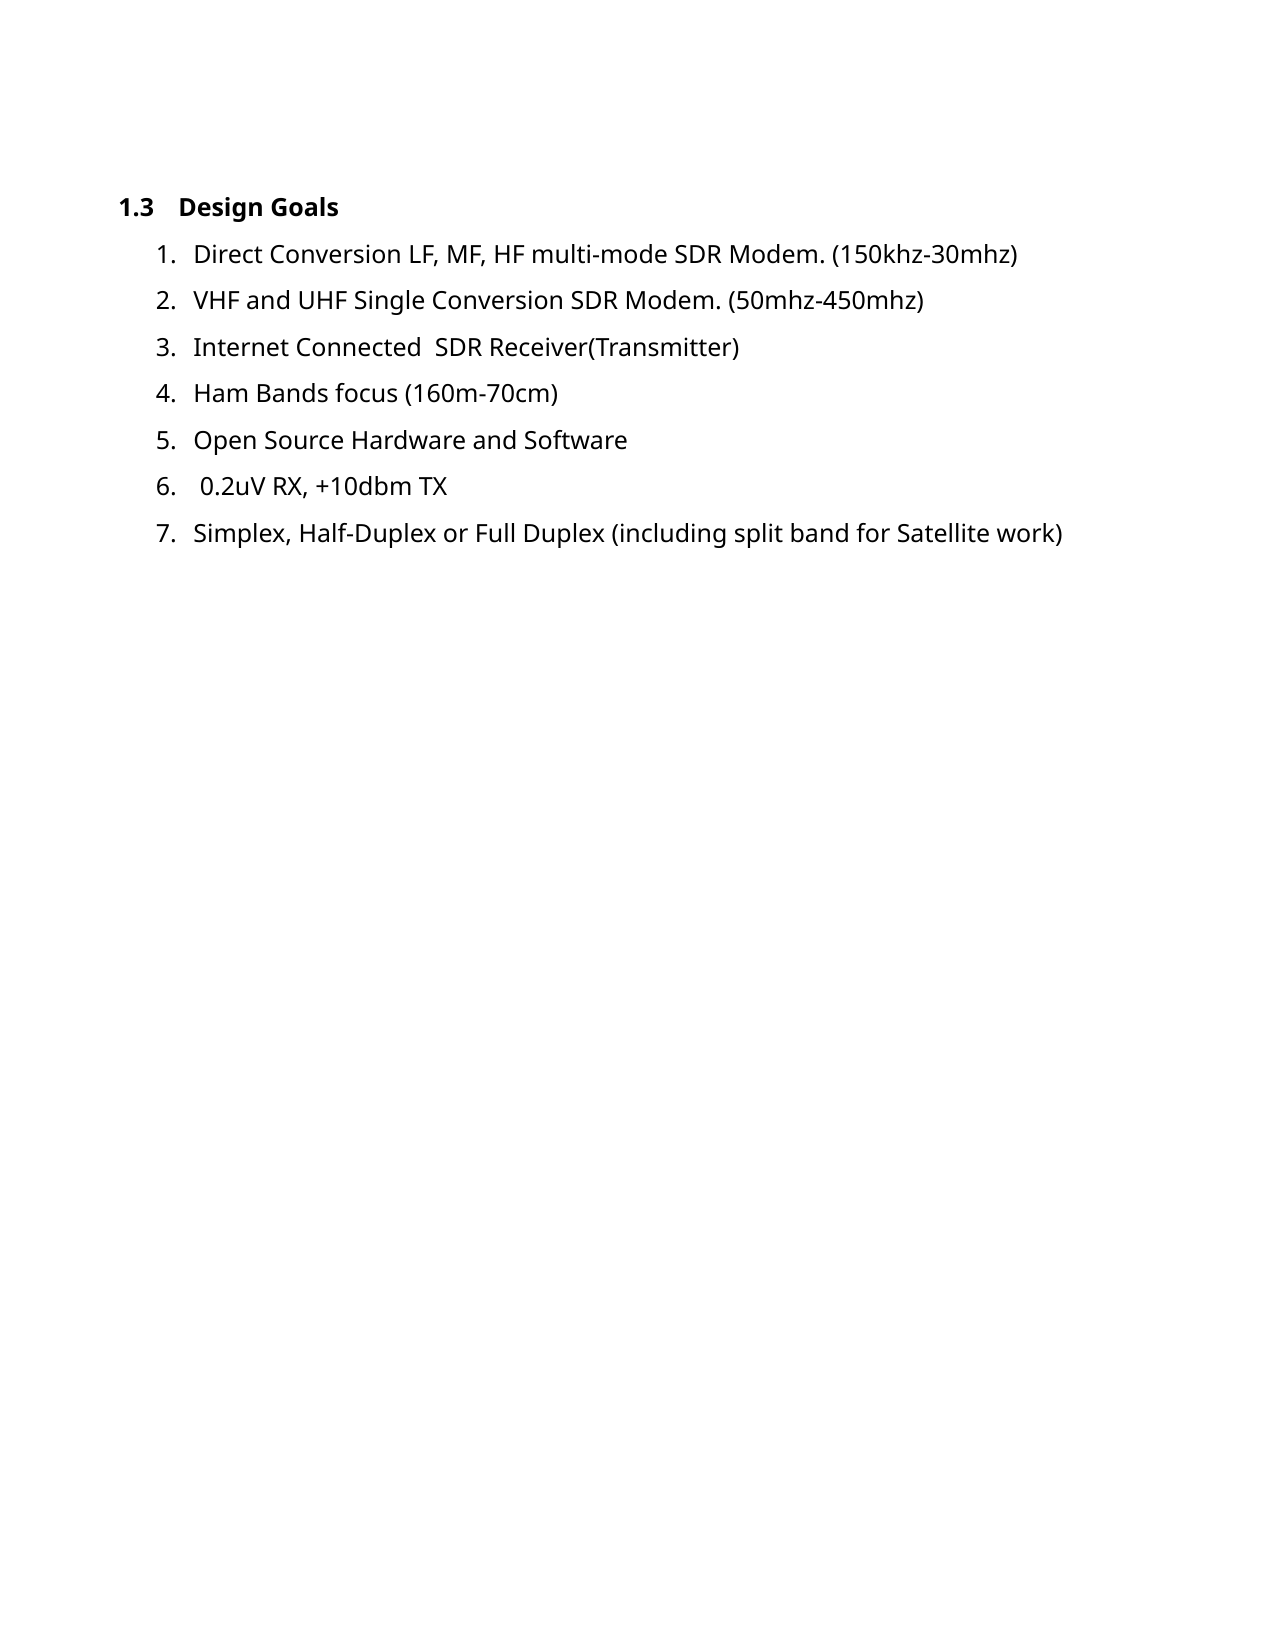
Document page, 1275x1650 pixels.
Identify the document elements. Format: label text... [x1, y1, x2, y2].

list Open Source Hardware and Software [156, 422, 1157, 457]
list VHF and UHF Single Conversion SDR Modem. (50mhz-450mhz) [156, 283, 1157, 317]
list Direct Conversion LF, MF, HF multi-mode SDR Modem. (150khz-30mhz) [156, 236, 1157, 270]
list Internet Connected SDR Receiver(Transmitter) [156, 329, 1157, 363]
subtitle Design Goals [118, 190, 1157, 224]
list Simplex, Half-Duplex or Full Duplex (including split band for Satellite work) [156, 516, 1157, 550]
list 0.2uV RX, +10dbm TX [156, 469, 1157, 503]
list Ham Bands focus (160m-70cm) [156, 376, 1157, 410]
